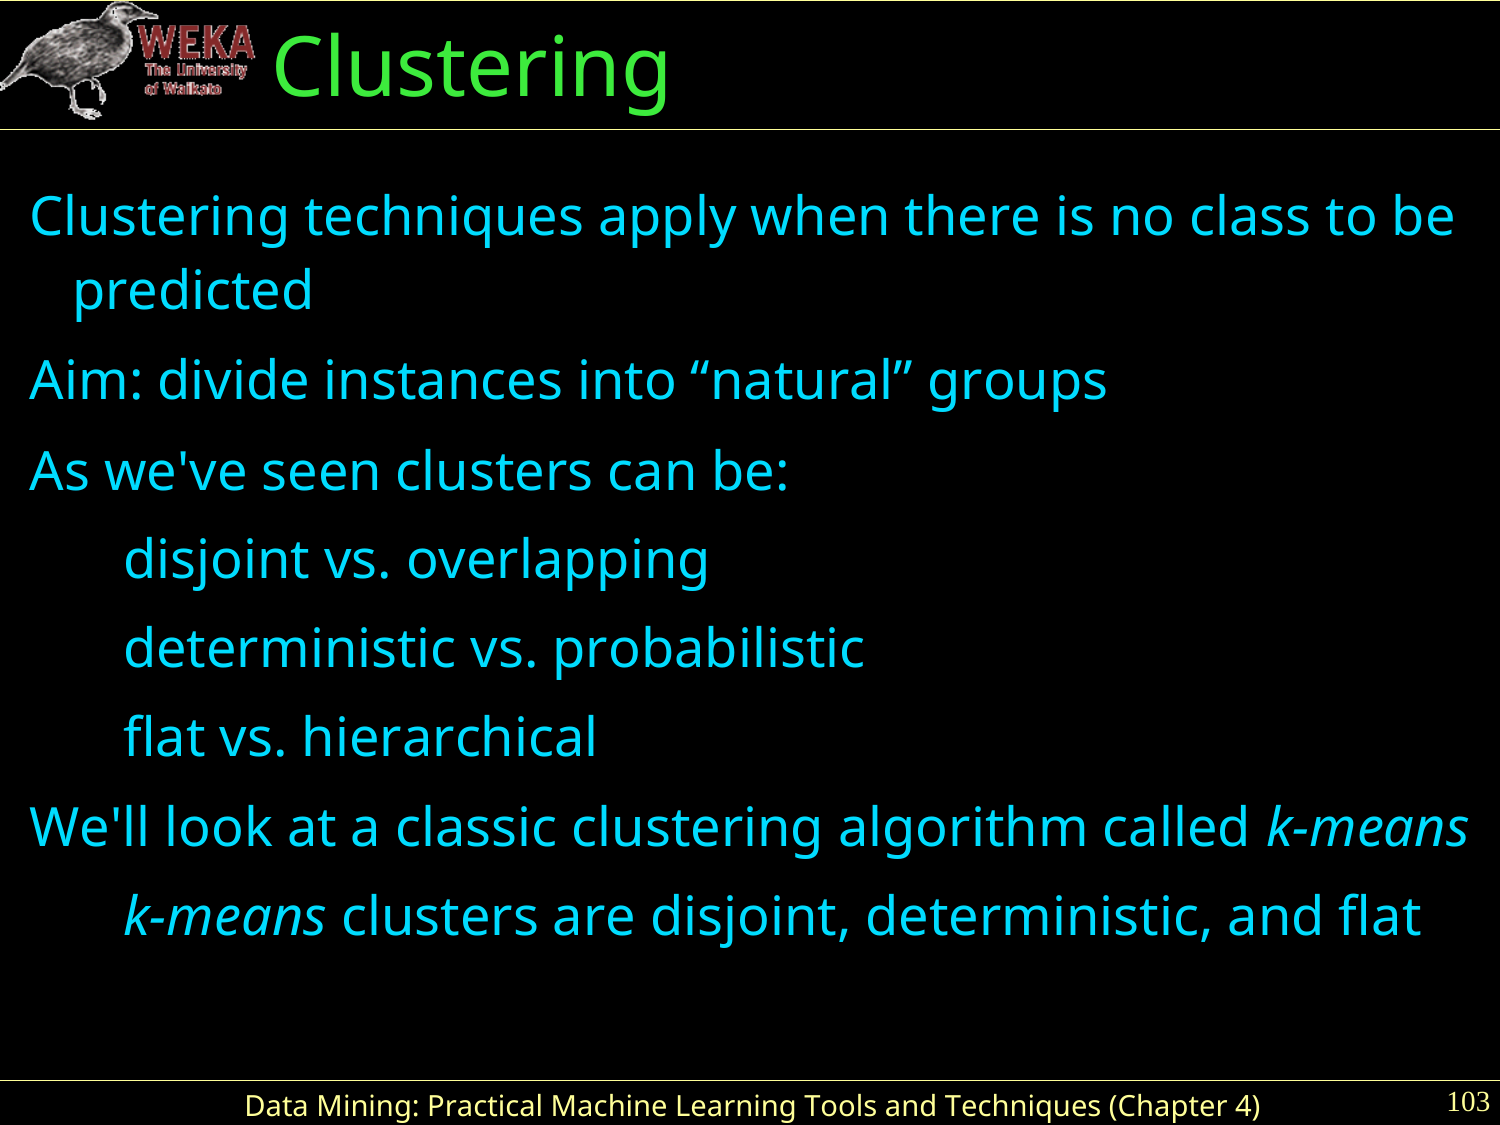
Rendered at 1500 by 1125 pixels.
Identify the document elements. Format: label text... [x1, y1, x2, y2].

title Clustering [295, 0, 1486, 159]
picture [0, 1, 266, 129]
list Clustering techniques apply when there is no class to be predicted Aim: divide instances into “natural” groups As we've seen clusters can be: disjoint vs. overlapping deterministic vs. probabilistic flat vs. hierarchical We'll look at a classic clustering algorithm called k-means k-means clusters are disjoint, deterministic, and flat [29, 177, 1477, 1093]
